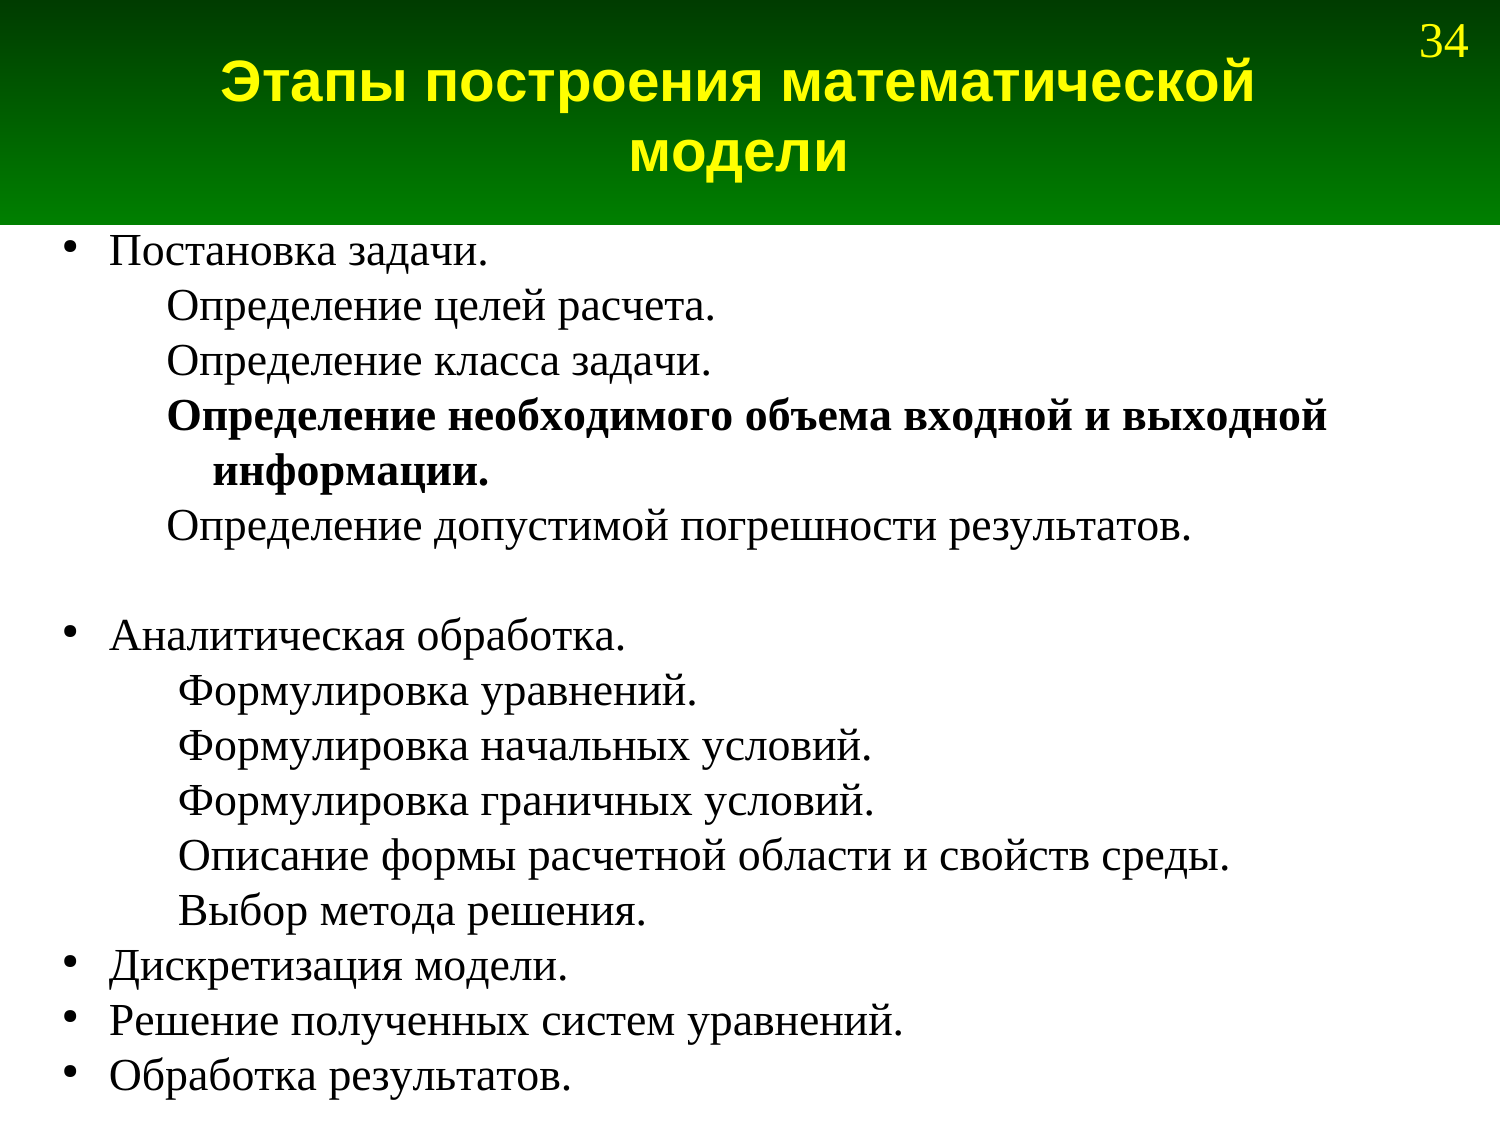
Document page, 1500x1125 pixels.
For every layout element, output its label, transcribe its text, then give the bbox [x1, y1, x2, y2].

text_box Постановка задачи. Определение целей расчета. Определение класса задачи. Определение необходимого объема входной и выходной информации. Определение допустимой погрешности результатов. Аналитическая обработка. Формулировка уравнений. Формулировка начальных условий. Формулировка граничных условий. Описание формы расчетной области и свойств среды. Выбор метода решения. Дискретизация модели. Решение полученных систем уравнений. Обработка результатов. [47, 212, 1477, 1125]
title Этапы построения математической модели [88, 18, 1389, 207]
